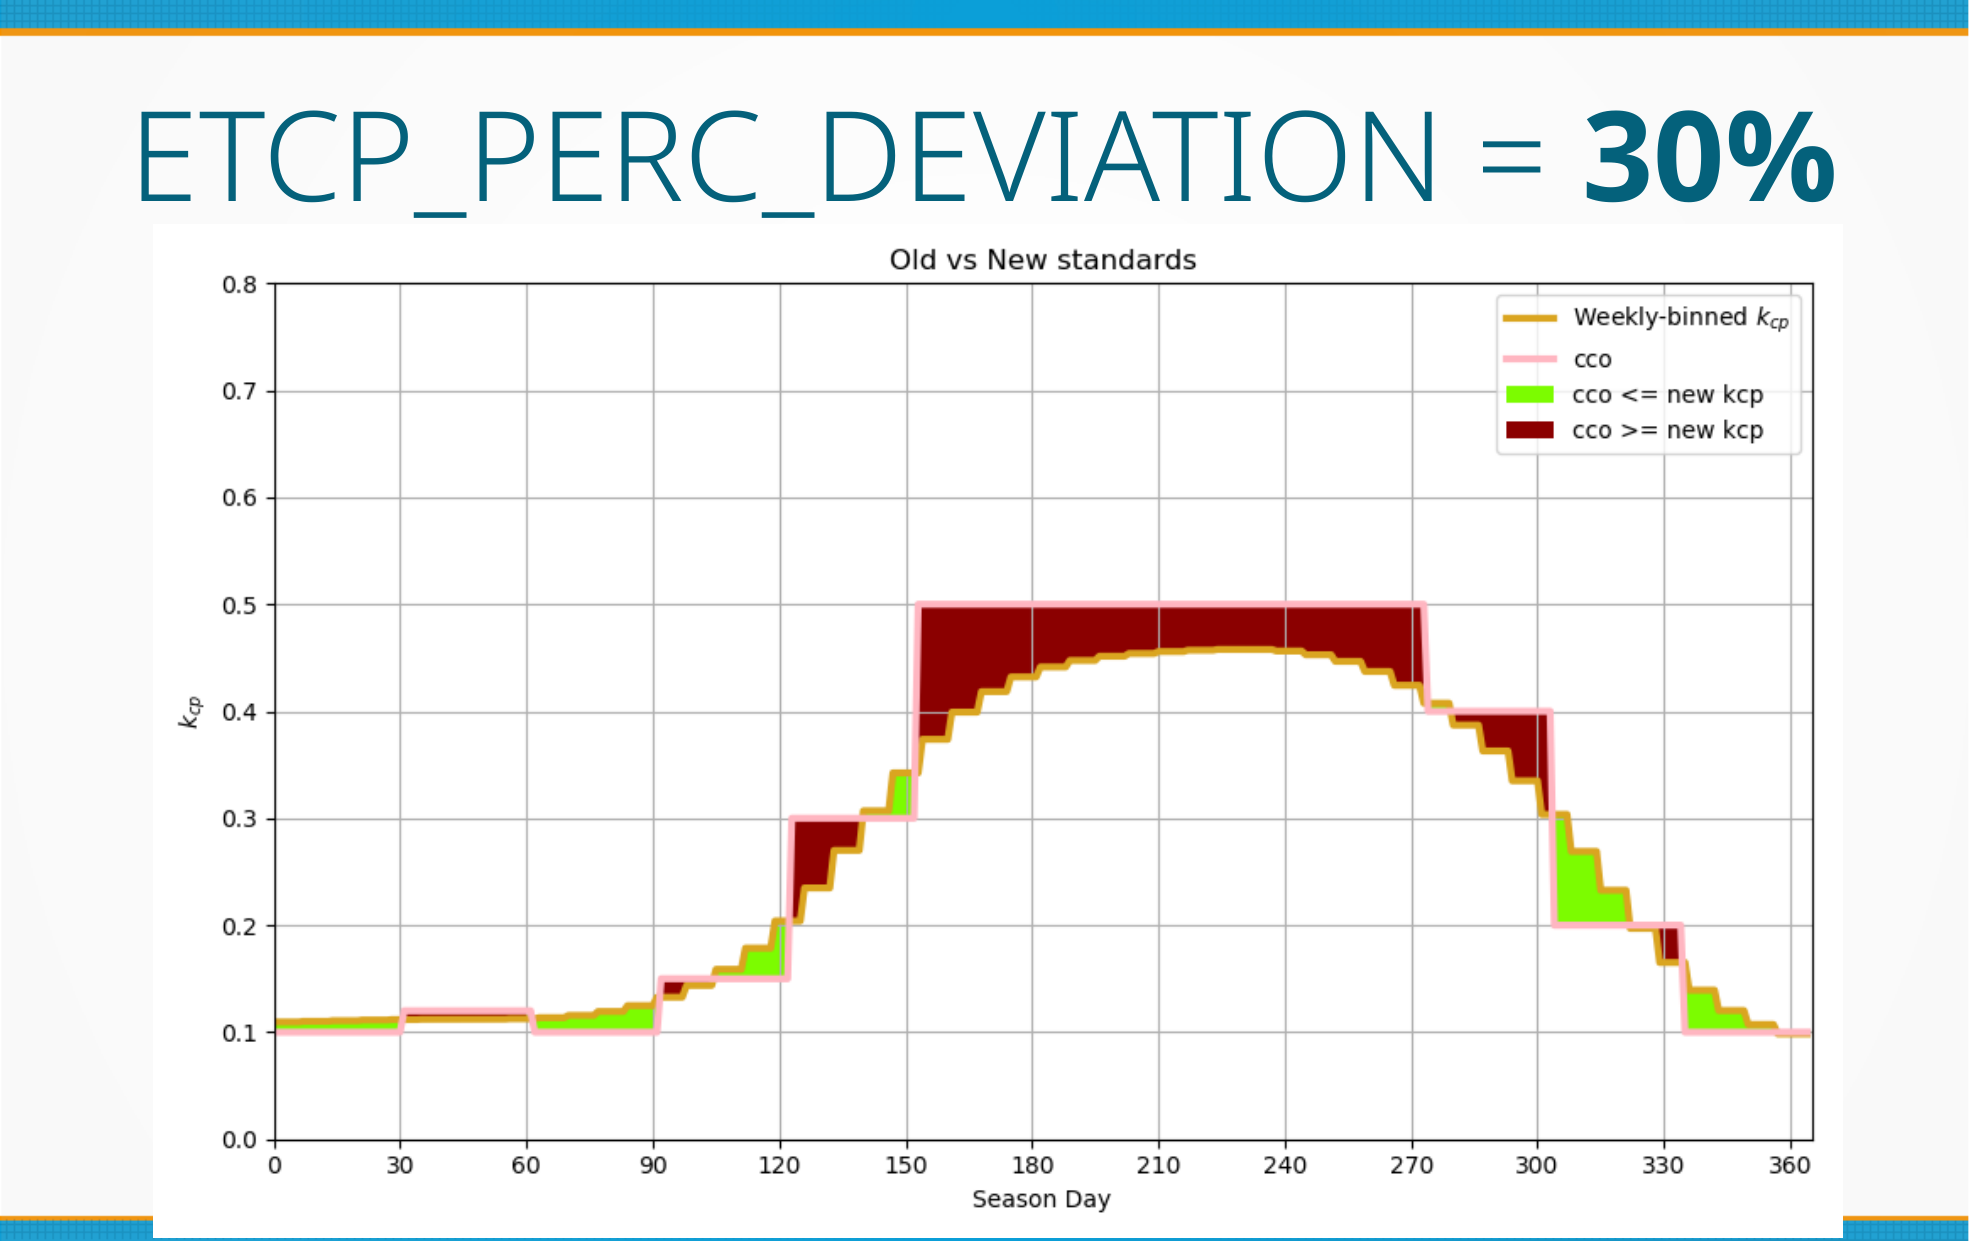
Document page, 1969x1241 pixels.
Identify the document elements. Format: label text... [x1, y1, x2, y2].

title ETCP_PERC_DEVIATION = 30% [98, 49, 1870, 257]
picture [0, 0, 1969, 1241]
